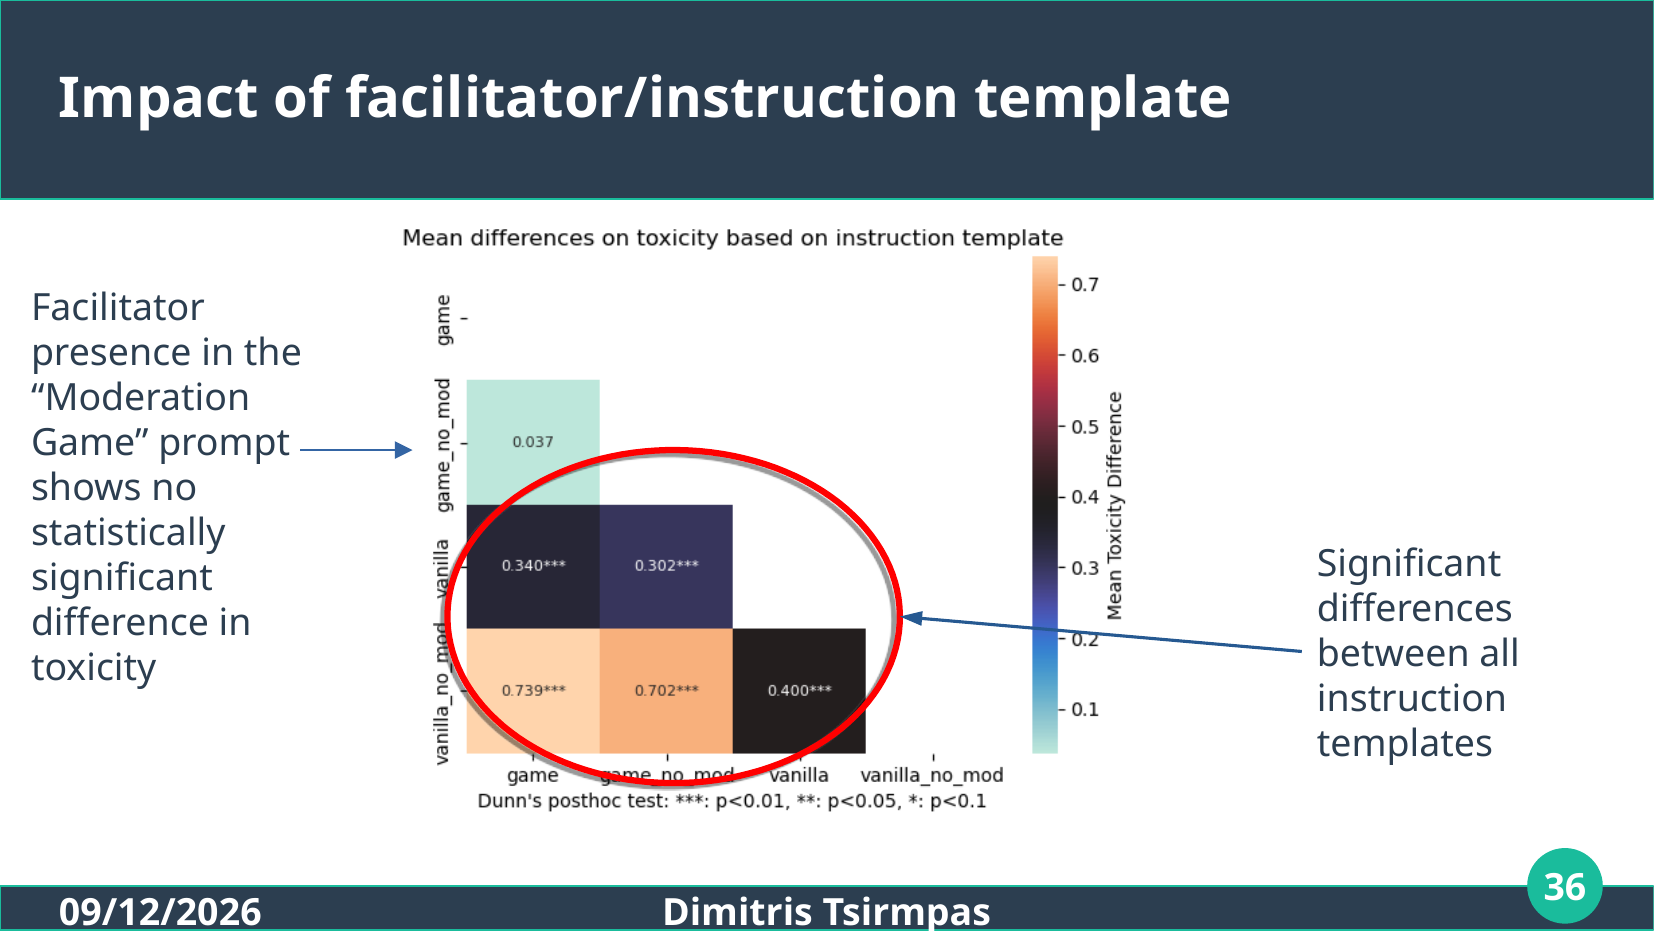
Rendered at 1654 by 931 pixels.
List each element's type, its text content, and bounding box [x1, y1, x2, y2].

text_box Significant differences between all instruction templates [1301, 531, 1624, 772]
title Impact of facilitator/instruction template [59, 37, 1595, 155]
picture [389, 216, 1140, 826]
picture [451, 454, 896, 779]
text_box Facilitator presence in the “Moderation Game” prompt shows no statistically significant difference in toxicity [15, 275, 338, 696]
